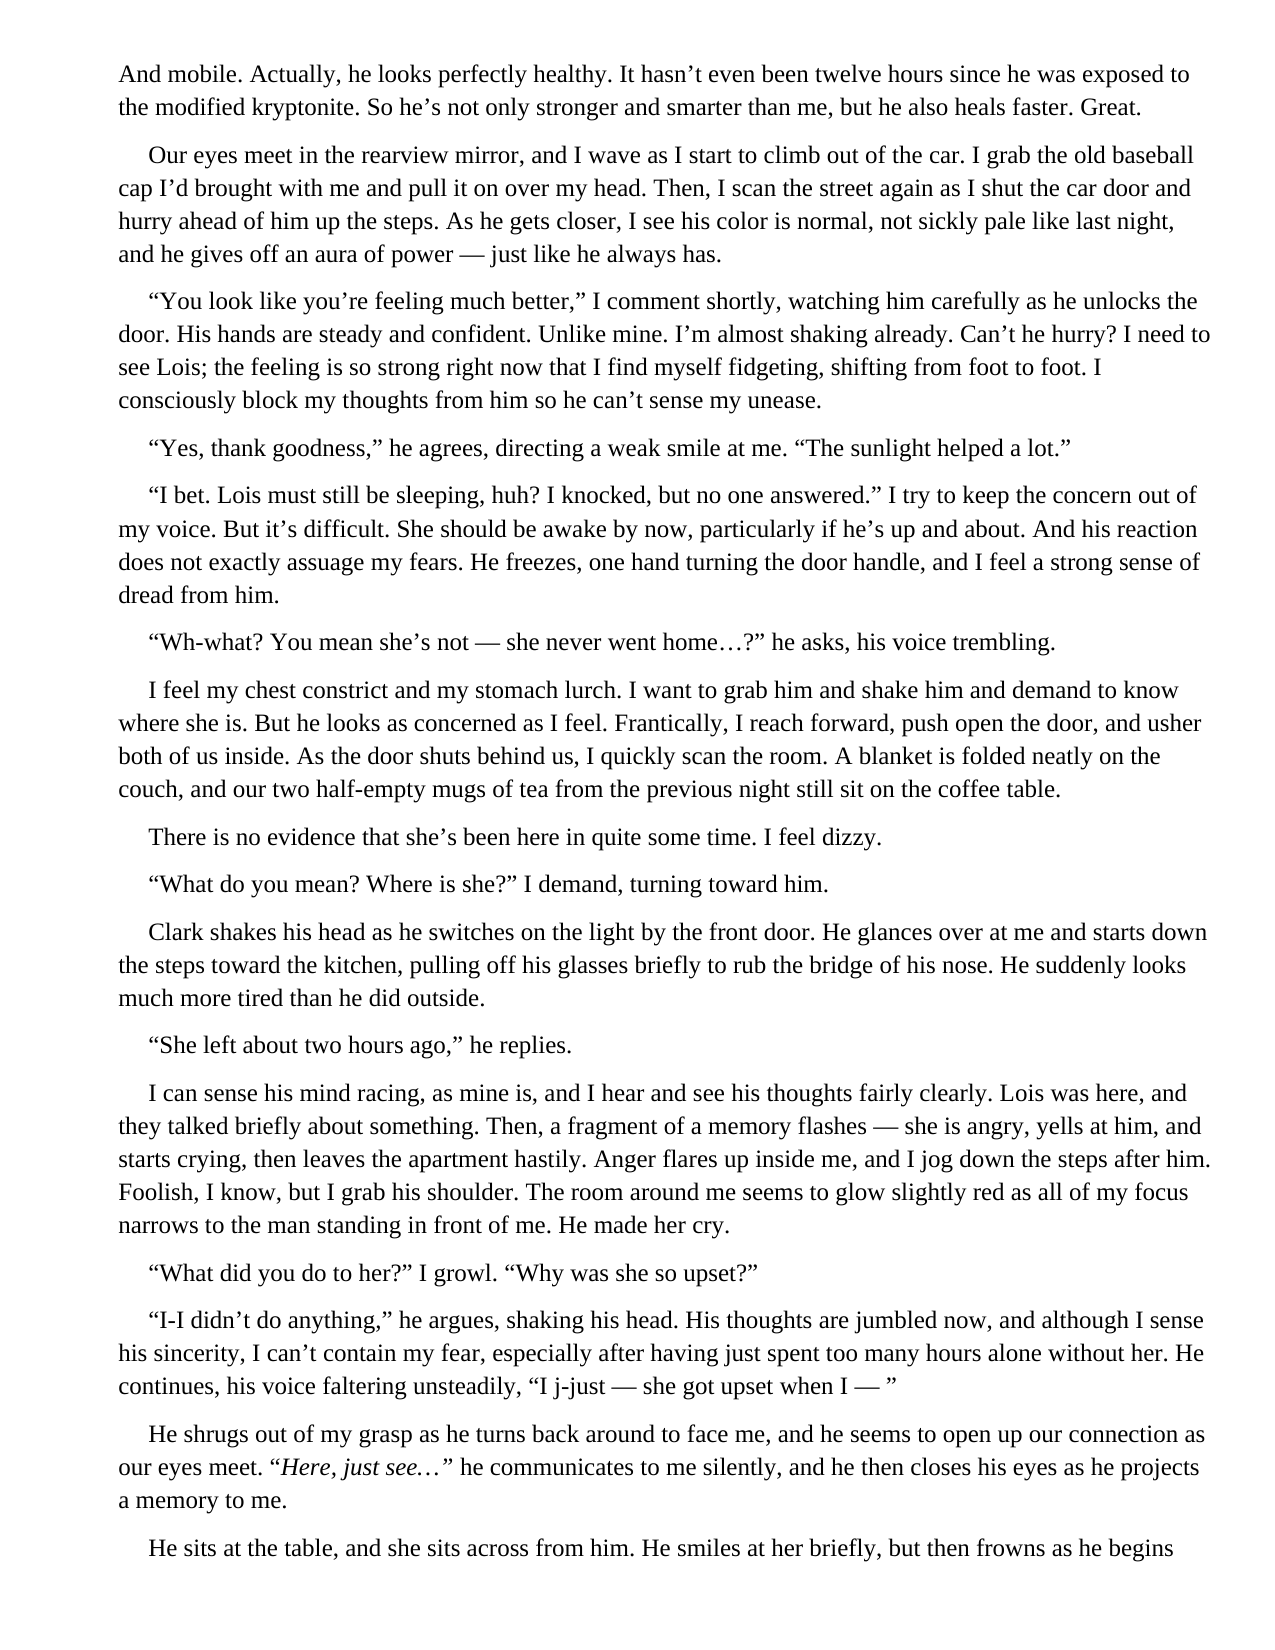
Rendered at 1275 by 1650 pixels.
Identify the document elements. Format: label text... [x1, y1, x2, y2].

text And mobile. Actually, he looks perfectly healthy. It hasn’t even been twelve hours since he was exposed to the modified kryptonite. So he’s not only stronger and smarter than me, but he also heals faster. Great. [118, 59, 1216, 121]
text “Yes, thank goodness,” he agrees, directing a weak smile at me. “The sunlight helped a lot.” [118, 433, 1216, 462]
text “What do you mean? Where is she?” I demand, turning toward him. [118, 869, 1216, 898]
text He shrugs out of my grasp as he turns back around to face me, and he seems to open up our connection as our eyes meet. “Here, just see…” he communicates to me silently, and he then closes his eyes as he projects a memory to me. [118, 1419, 1216, 1514]
text “I-I didn’t do anything,” he argues, shaking his head. His thoughts are jumbled now, and although I sense his sincerity, I can’t contain my fear, especially after having just spent too many hours alone without her. He continues, his voice faltering unsteadily, “I j-just — she got upset when I — ” [118, 1305, 1216, 1400]
text I feel my chest constrict and my stomach lurch. I want to grab him and shake him and demand to know where she is. But he looks as concerned as I feel. Frantically, I reach forward, push open the door, and usher both of us inside. As the door shuts behind us, I quickly scan the room. A blanket is folded neatly on the couch, and our two half-empty mugs of tea from the previous night still sit on the coffee table. [118, 675, 1216, 803]
text Clark shakes his head as he switches on the light by the front door. He glances over at me and starts down the steps toward the kitchen, pulling off his glasses briefly to rub the bridge of his nose. He suddenly looks much more tired than he did outside. [118, 917, 1216, 1012]
text There is no evidence that she’s been here in quite some time. I feel dizzy. [118, 822, 1216, 850]
text I can sense his mind racing, as mine is, and I hear and see his thoughts fairly clearly. Lois was here, and they talked briefly about something. Then, a fragment of a memory flashes — she is angry, yells at him, and starts crying, then leaves the apartment hastily. Anger flares up inside me, and I jog down the steps after him. Foolish, I know, but I grab his shoulder. The room around me seems to glow slightly red as all of my focus narrows to the man standing in front of me. He made her cry. [118, 1078, 1216, 1239]
text “What did you do to her?” I growl. “Why was she so upset?” [118, 1258, 1216, 1286]
text He sits at the table, and she sits across from him. He smiles at her briefly, but then frowns as he begins [118, 1533, 1216, 1561]
text “I bet. Lois must still be sleeping, huh? I knocked, but no one answered.” I try to keep the concern out of my voice. But it’s difficult. She should be awake by now, particularly if he’s up and about. And his reaction does not exactly assuage my fears. He freezes, one hand turning the door handle, and I feel a strong sense of dread from him. [118, 481, 1216, 608]
text Our eyes meet in the rearview mirror, and I wave as I start to climb out of the car. I grab the old baseball cap I’d brought with me and pull it on over my head. Then, I scan the street again as I shut the car door and hurry ahead of him up the steps. As he gets closer, I see his color is normal, not sickly pale like last night, and he gives off an aura of power — just like he always has. [118, 140, 1216, 267]
text “She left about two hours ago,” he replies. [118, 1030, 1216, 1059]
text “You look like you’re feeling much better,” I comment shortly, watching him carefully as he unlocks the door. His hands are steady and confident. Unlike mine. I’m almost shaking already. Can’t he hurry? I need to see Lois; the feeling is so strong right now that I find myself fidgeting, shifting from foot to foot. I consciously block my thoughts from him so he can’t sense my unease. [118, 286, 1216, 414]
text “Wh-what? You mean she’s not — she never went home…?” he asks, his voice trembling. [118, 627, 1216, 656]
